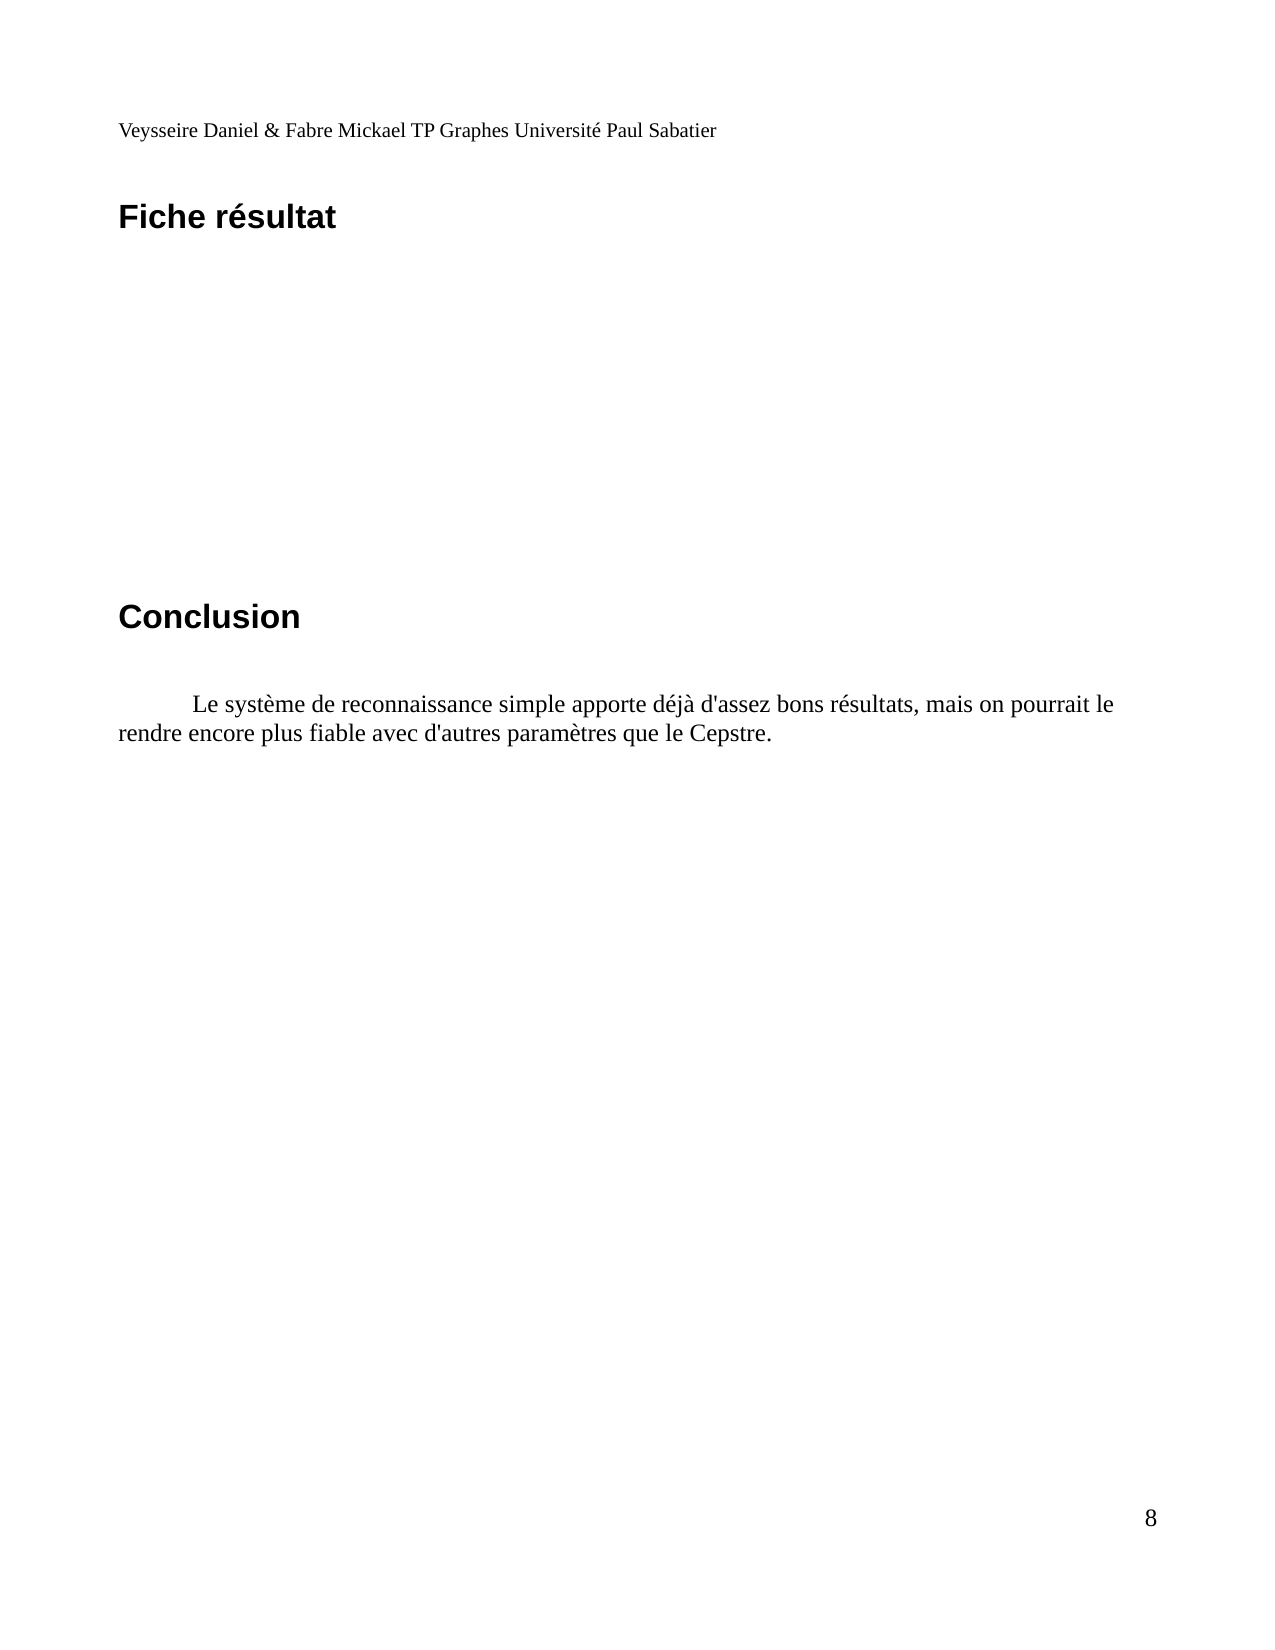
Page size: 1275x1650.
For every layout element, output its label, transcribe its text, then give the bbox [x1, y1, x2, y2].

subtitle Conclusion [118, 596, 1157, 635]
subtitle Fiche résultat [118, 197, 1157, 235]
text Le système de reconnaissance simple apporte déjà d'assez bons résultats, mais on pourrait le rendre encore plus fiable avec d'autres paramètres que le Cepstre. [118, 689, 1157, 746]
